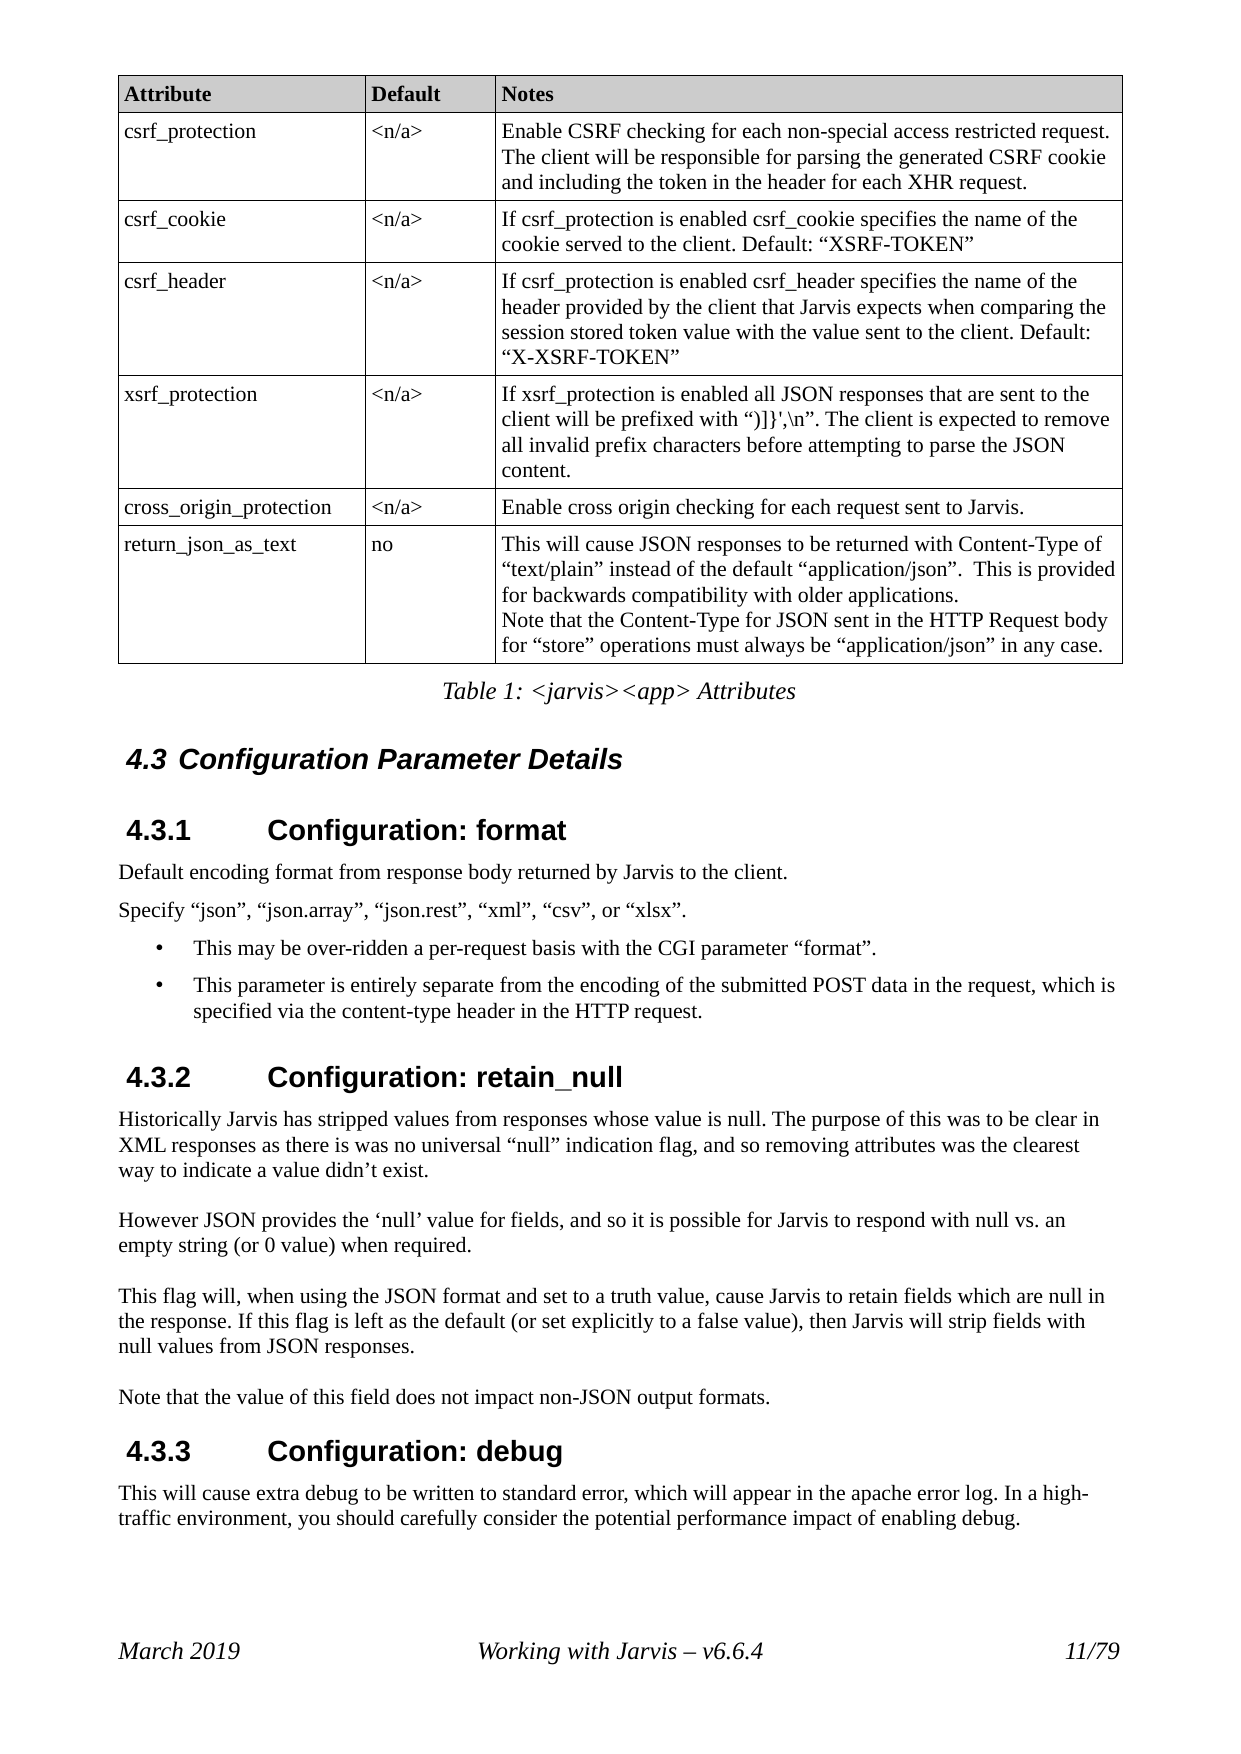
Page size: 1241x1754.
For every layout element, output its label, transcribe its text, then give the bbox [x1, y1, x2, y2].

text This flag will, when using the JSON format and set to a truth value, cause Jarvis to retain fields which are null in the response. If this flag is left as the default (or set explicitly to a false value), then Jarvis will strip fields with null values from JSON responses. [118, 1283, 1122, 1358]
table_cell csrf_cookie [119, 201, 365, 262]
subtitle Configuration: format [118, 813, 1122, 847]
table_cell <n/a> [366, 201, 495, 262]
table_header Attribute [119, 76, 365, 112]
text Table 1: <jarvis><app> Attributes [118, 676, 1122, 705]
table_cell Enable cross origin checking for each request sent to Jarvis. [496, 489, 1122, 525]
text However JSON provides the ‘null’ value for fields, and so it is possible for Jarvis to respond with null vs. an empty string (or 0 value) when required. [118, 1207, 1122, 1258]
table_cell csrf_protection [119, 113, 365, 200]
subtitle Configuration: debug [118, 1434, 1122, 1467]
subtitle Configuration: retain_null [118, 1060, 1122, 1094]
text Historically Jarvis has stripped values from responses whose value is null. The purpose of this was to be clear in XML responses as there is was no universal “null” indication flag, and so removing attributes was the clearest way to indicate a value didn’t exist. [118, 1106, 1122, 1182]
table_cell Enable CSRF checking for each non-special access restricted request. The client will be responsible for parsing the generated CSRF cookie and including the token in the header for each XHR request. [496, 113, 1122, 200]
table_cell If csrf_protection is enabled csrf_header specifies the name of the header provided by the client that Jarvis expects when comparing the session stored token value with the value sent to the client. Default: “X-XSRF-TOKEN” [496, 263, 1122, 375]
list This parameter is entirely separate from the encoding of the submitted POST data in the request, which is specified via the content-type header in the HTTP request. [156, 972, 1122, 1023]
table_cell csrf_header [119, 263, 365, 375]
table_cell <n/a> [366, 376, 495, 488]
table_cell cross_origin_protection [119, 489, 365, 525]
subtitle Configuration Parameter Details [118, 742, 1122, 776]
table_header Default [366, 76, 495, 112]
table_header Notes [496, 76, 1122, 112]
text This will cause extra debug to be written to standard error, which will appear in the apache error log. In a high-traffic environment, you should carefully consider the potential performance impact of enabling debug. [118, 1480, 1122, 1530]
text Note that the value of this field does not impact non-JSON output formats. [118, 1384, 1122, 1409]
list This may be over-ridden a per-request basis with the CGI parameter “format”. [156, 935, 1122, 960]
text Specify “json”, “json.array”, “json.rest”, “xml”, “csv”, or “xlsx”. [118, 897, 1122, 922]
text Default encoding format from response body returned by Jarvis to the client. [118, 859, 1122, 884]
table_cell If csrf_protection is enabled csrf_cookie specifies the name of the cookie served to the client. Default: “XSRF-TOKEN” [496, 201, 1122, 262]
table_cell <n/a> [366, 263, 495, 375]
table_cell return_json_as_text [119, 526, 365, 663]
table_cell <n/a> [366, 489, 495, 525]
table_cell xsrf_protection [119, 376, 365, 488]
table_cell This will cause JSON responses to be returned with Content-Type of “text/plain” instead of the default “application/json”. This is provided for backwards compatibility with older applications. Note that the Content-Type for JSON sent in the HTTP Request body for “store” operations must always be “application/json” in any case. [496, 526, 1122, 663]
table_cell <n/a> [366, 113, 495, 200]
table_cell no [366, 526, 495, 663]
table_cell If xsrf_protection is enabled all JSON responses that are sent to the client will be prefixed with “)]}',\n”. The client is expected to remove all invalid prefix characters before attempting to parse the JSON content. [496, 376, 1122, 488]
